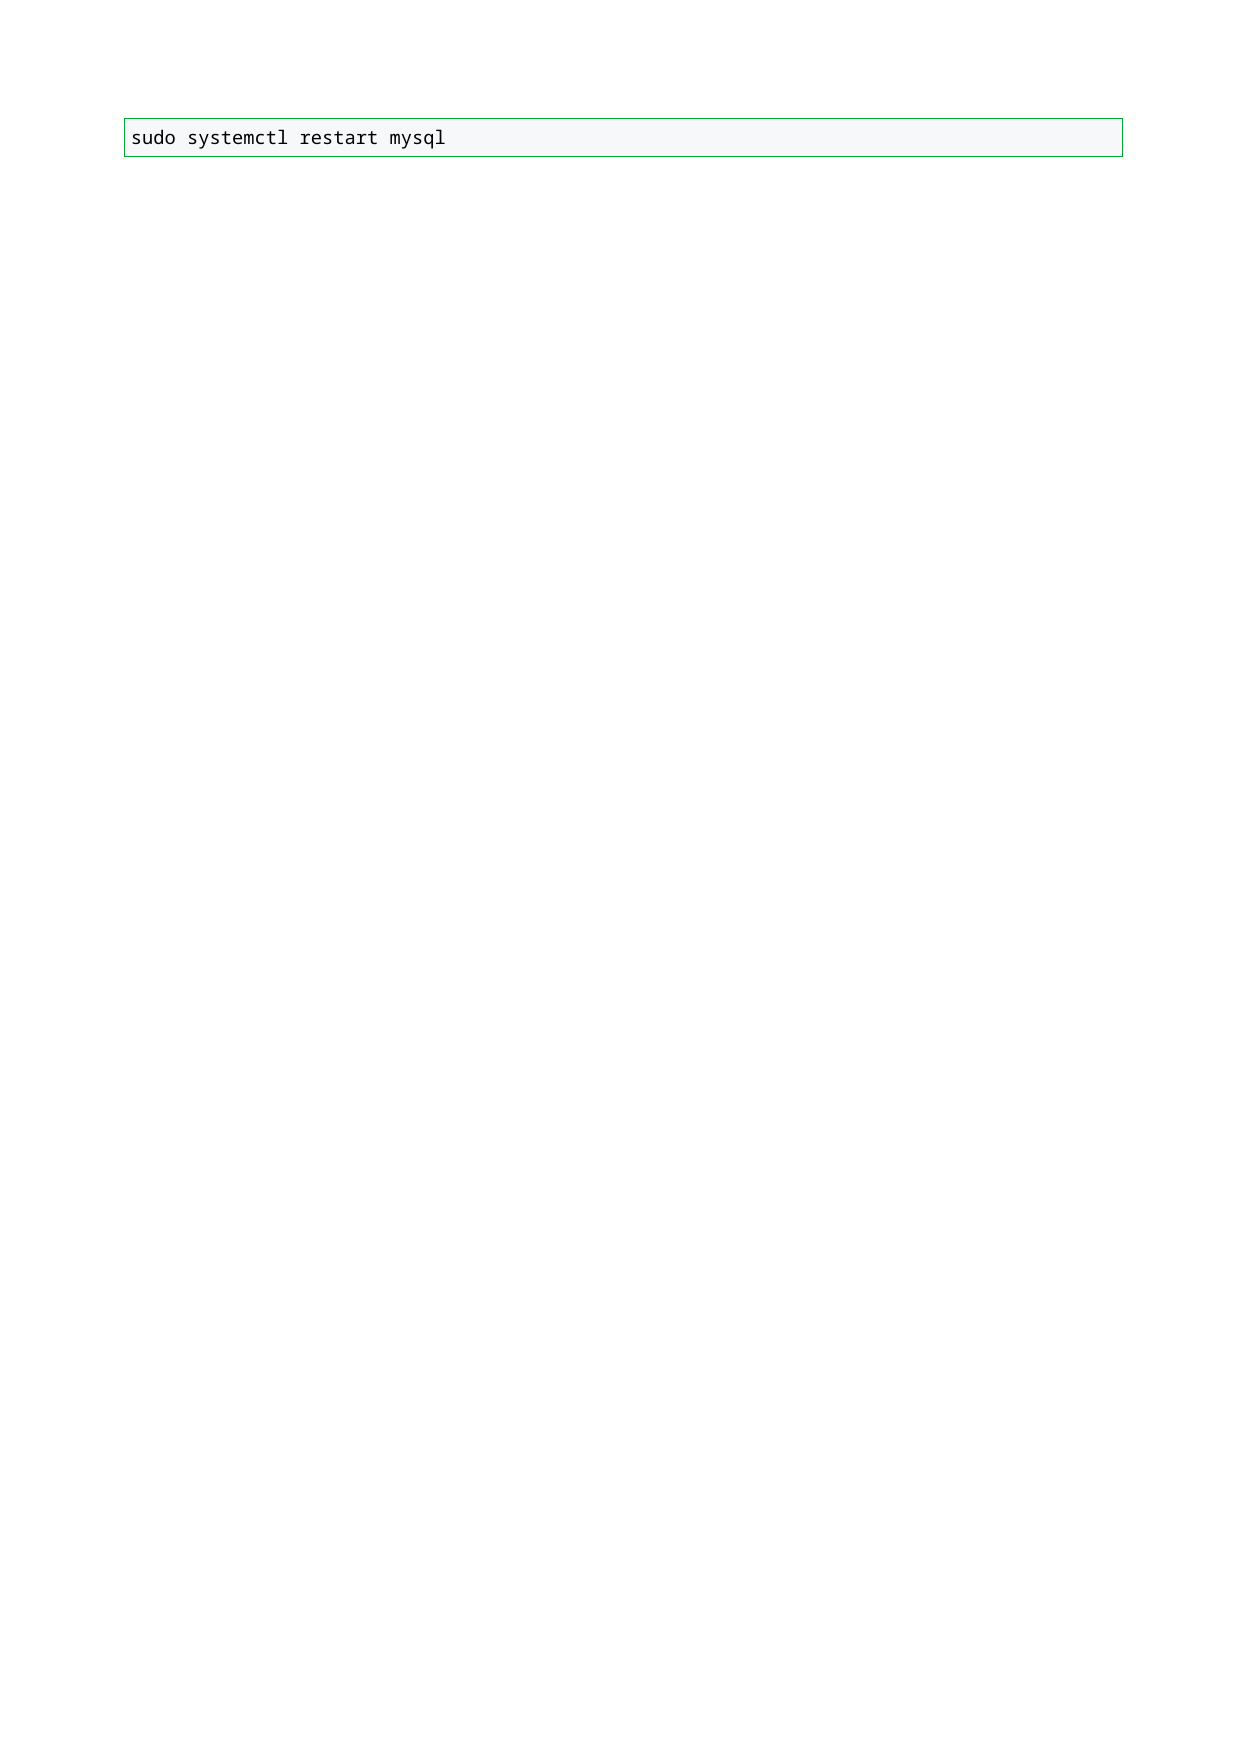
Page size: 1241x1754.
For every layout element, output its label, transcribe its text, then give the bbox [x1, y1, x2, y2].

text sudo systemctl restart mysql [125, 119, 1122, 156]
